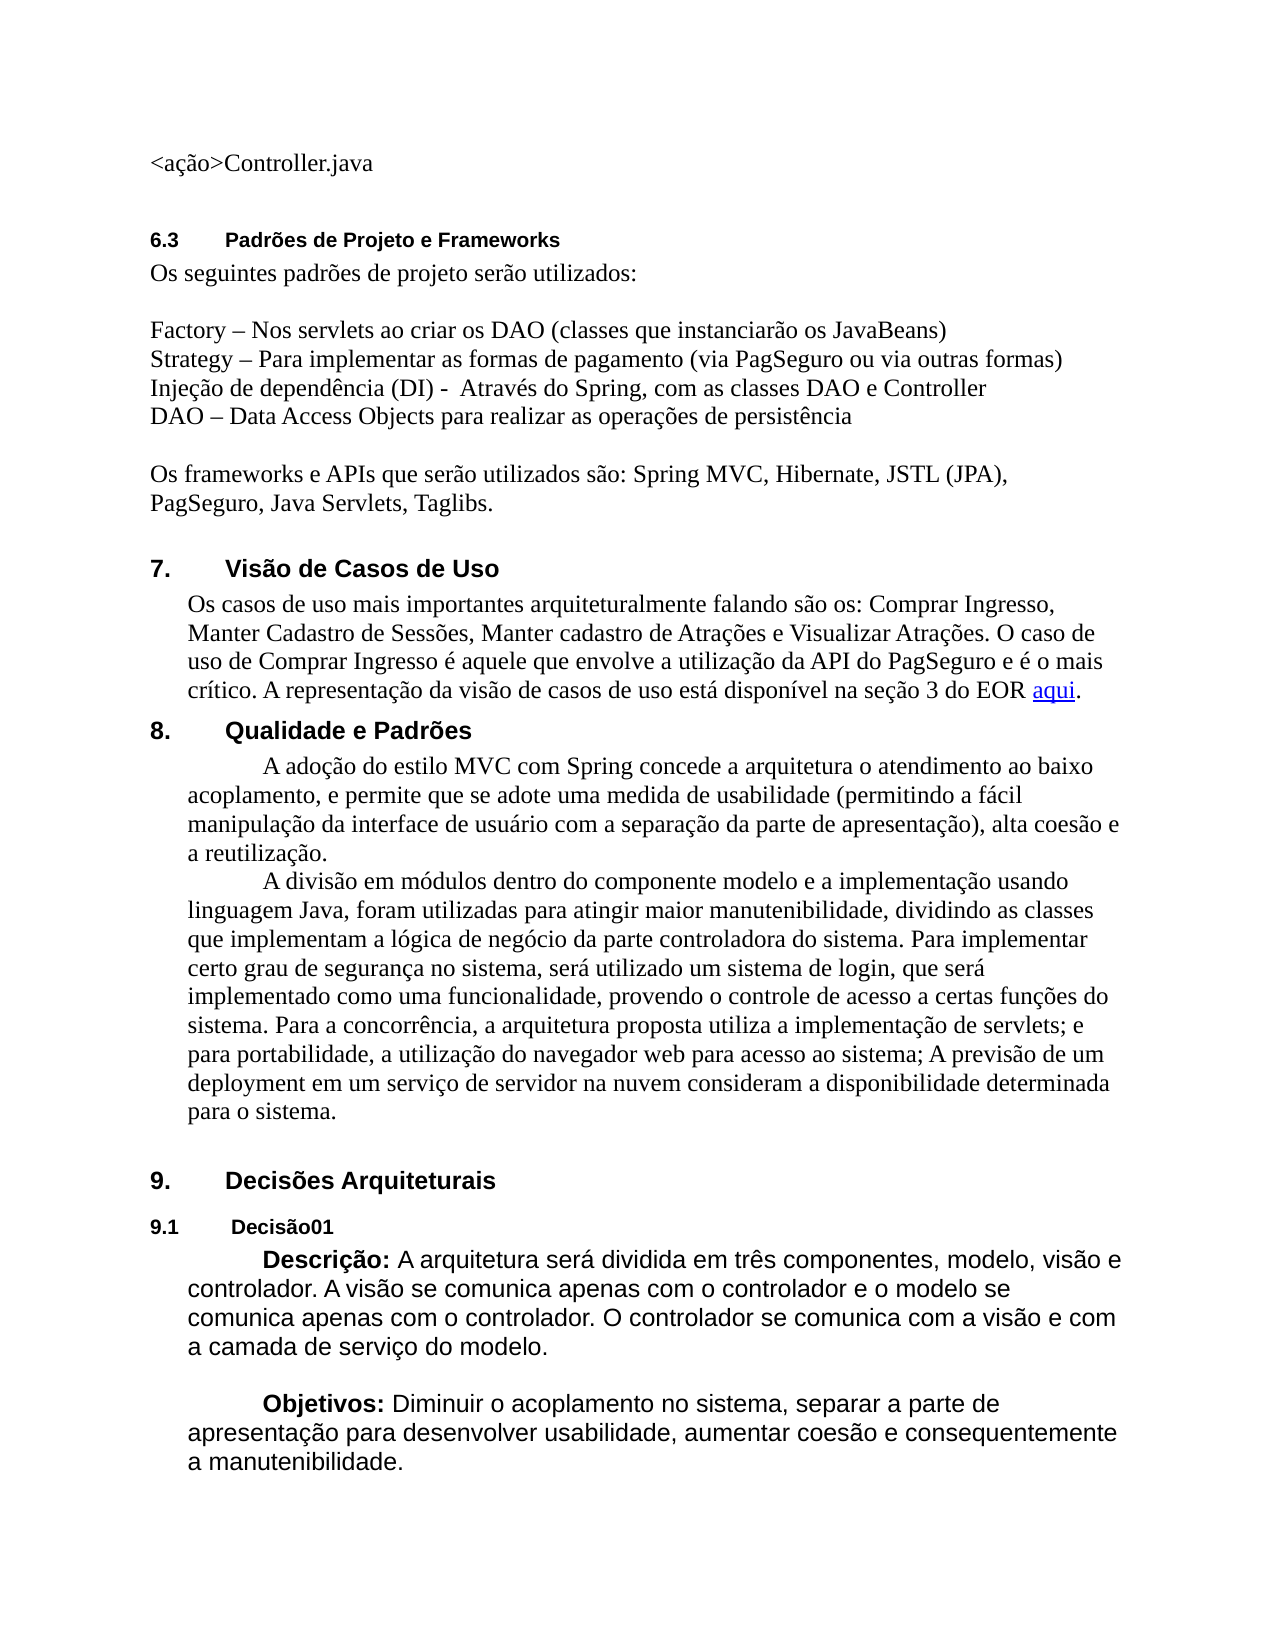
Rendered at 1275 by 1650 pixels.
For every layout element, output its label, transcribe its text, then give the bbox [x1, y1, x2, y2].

subtitle Visão de Casos de Uso [150, 554, 1125, 583]
text Os seguintes padrões de projeto serão utilizados: [150, 258, 1125, 286]
text Os casos de uso mais importantes arquiteturalmente falando são os: Comprar Ingresso, Manter Cadastro de Sessões, Manter cadastro de Atrações e Visualizar Atrações. O caso de uso de Comprar Ingresso é aquele que envolve a utilização da API do PagSeguro e é o mais crítico. A representação da visão de casos de uso está disponível na seção 3 do EOR aqui. [150, 589, 1125, 704]
text Strategy – Para implementar as formas de pagamento (via PagSeguro ou via outras formas) [150, 344, 1125, 373]
subtitle Qualidade e Padrões [150, 716, 1125, 745]
subtitle Decisão01 [150, 1214, 1125, 1239]
text A adoção do estilo MVC com Spring concede a arquitetura o atendimento ao baixo acoplamento, e permite que se adote uma medida de usabilidade (permitindo a fácil manipulação da interface de usuário com a separação da parte de apresentação), alta coesão e a reutilização. [150, 751, 1125, 866]
text Factory – Nos servlets ao criar os DAO (classes que instanciarão os JavaBeans) [150, 315, 1125, 344]
text Descrição: A arquitetura será dividida em três componentes, modelo, visão e controlador. A visão se comunica apenas com o controlador e o modelo se comunica apenas com o controlador. O controlador se comunica com a visão e com a camada de serviço do modelo. [150, 1245, 1125, 1360]
subtitle Padrões de Projeto e Frameworks [150, 226, 1125, 251]
text A divisão em módulos dentro do componente modelo e a implementação usando linguagem Java, foram utilizadas para atingir maior manutenibilidade, dividindo as classes que implementam a lógica de negócio da parte controladora do sistema. Para implementar certo grau de segurança no sistema, será utilizado um sistema de login, que será implementado como uma funcionalidade, provendo o controle de acesso a certas funções do sistema. Para a concorrência, a arquitetura proposta utiliza a implementação de servlets; e para portabilidade, a utilização do navegador web para acesso ao sistema; A previsão de um deployment em um serviço de servidor na nuvem consideram a disponibilidade determinada para o sistema. [150, 866, 1125, 1125]
subtitle Decisões Arquiteturais [150, 1166, 1125, 1195]
text Os frameworks e APIs que serão utilizados são: Spring MVC, Hibernate, JSTL (JPA), PagSeguro, Java Servlets, Taglibs. [150, 459, 1125, 516]
text Objetivos: Diminuir o acoplamento no sistema, separar a parte de apresentação para desenvolver usabilidade, aumentar coesão e consequentemente a manutenibilidade. [150, 1389, 1125, 1475]
text Injeção de dependência (DI) - Através do Spring, com as classes DAO e Controller [150, 373, 1125, 401]
text DAO – Data Access Objects para realizar as operações de persistência [150, 401, 1125, 430]
text <ação>Controller.java [150, 148, 1125, 176]
